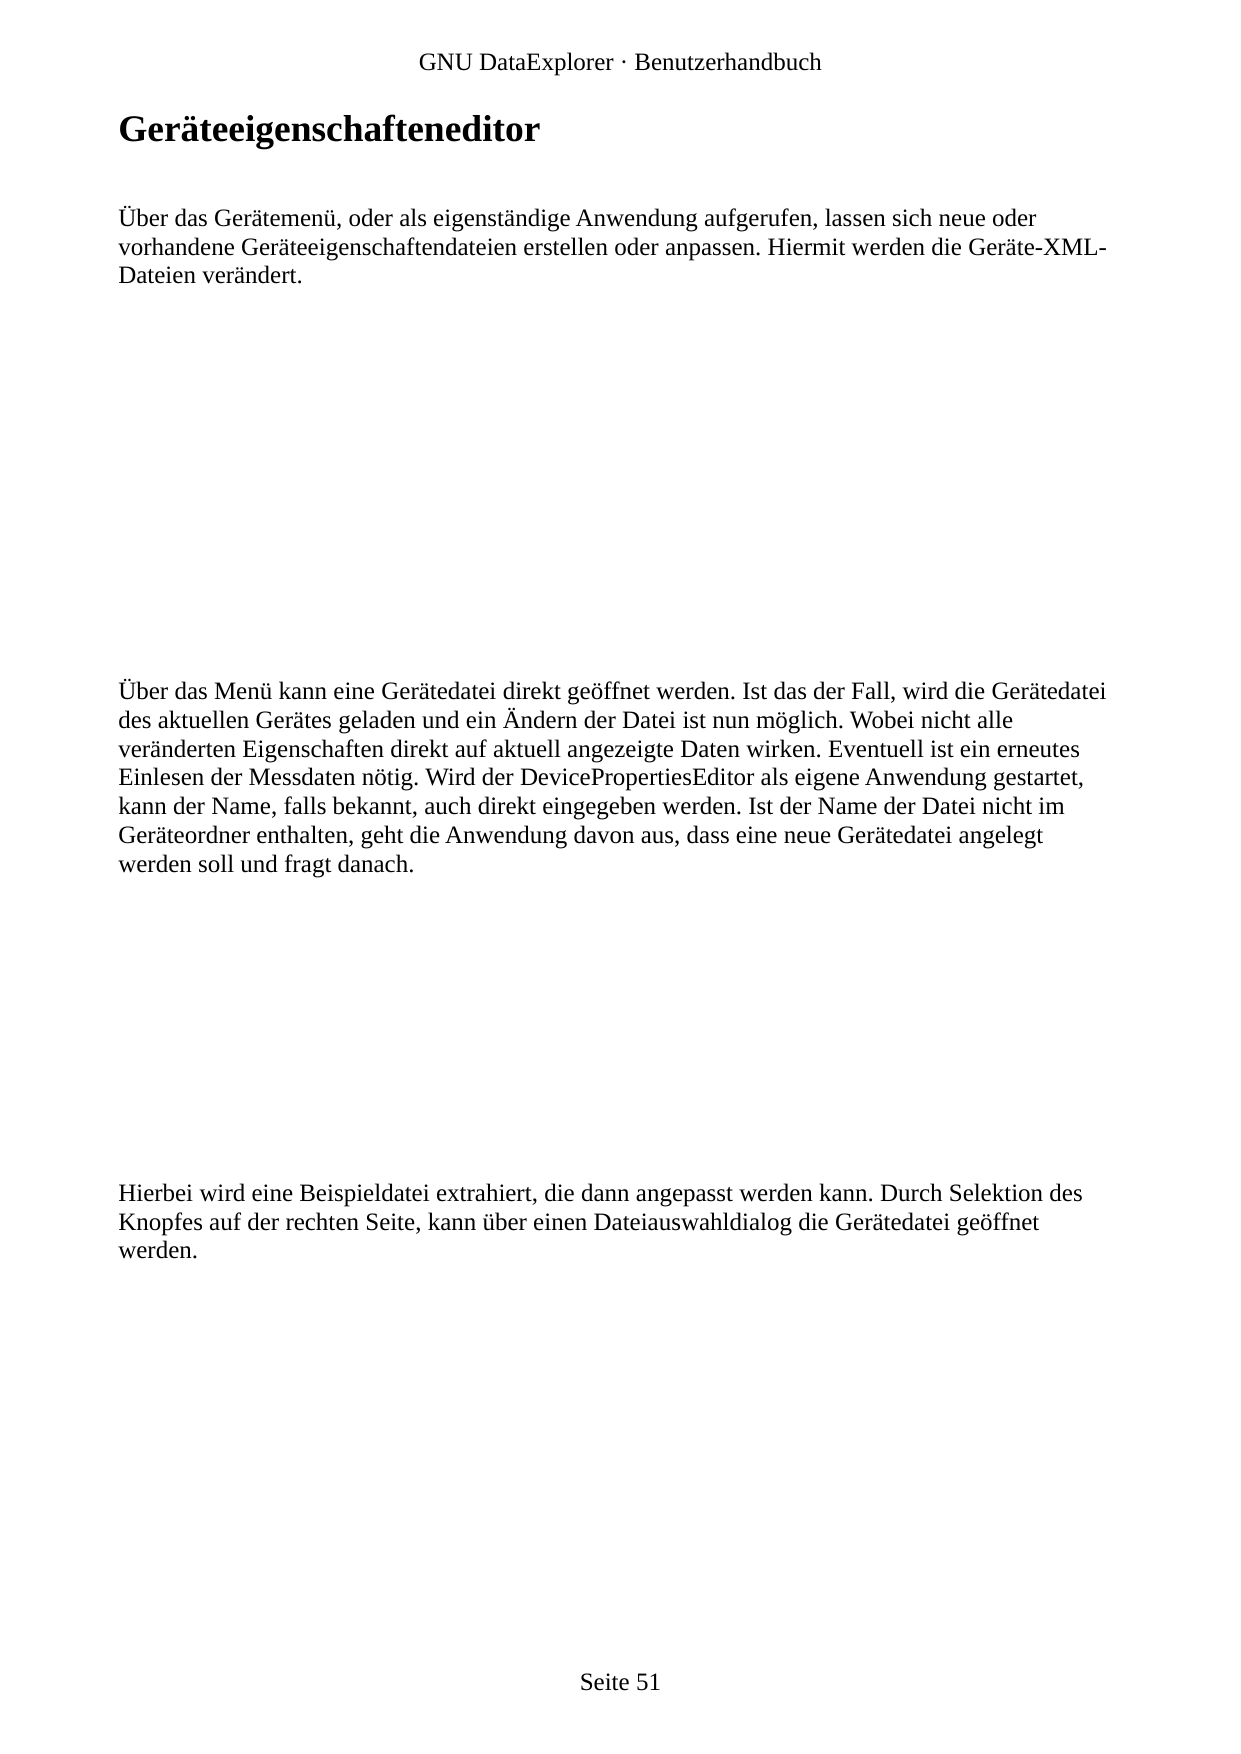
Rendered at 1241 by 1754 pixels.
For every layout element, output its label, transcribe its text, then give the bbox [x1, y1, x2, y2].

subtitle Geräteeigenschafteneditor [118, 106, 1122, 149]
text Über das Gerätemenü, oder als eigenständige Anwendung aufgerufen, lassen sich neue oder vorhandene Geräteeigenschaftendateien erstellen oder anpassen. Hiermit werden die Geräte-XML-Dateien verändert. [118, 203, 1122, 289]
text Über das Menü kann eine Gerätedatei direkt geöffnet werden. Ist das der Fall, wird die Gerätedatei des aktuellen Gerätes geladen und ein Ändern der Datei ist nun möglich. Wobei nicht alle veränderten Eigenschaften direkt auf aktuell angezeigte Daten wirken. Eventuell ist ein erneutes Einlesen der Messdaten nötig. Wird der DevicePropertiesEditor als eigene Anwendung gestartet, kann der Name, falls bekannt, auch direkt eingegeben werden. Ist der Name der Datei nicht im Geräteordner enthalten, geht die Anwendung davon aus, dass eine neue Gerätedatei angelegt werden soll und fragt danach. Hierbei wird eine Beispieldatei extrahiert, die dann angepasst werden kann. Durch Selektion des Knopfes auf der rechten Seite, kann über einen Dateiauswahldialog die Gerätedatei geöffnet werden. [118, 676, 1122, 1264]
